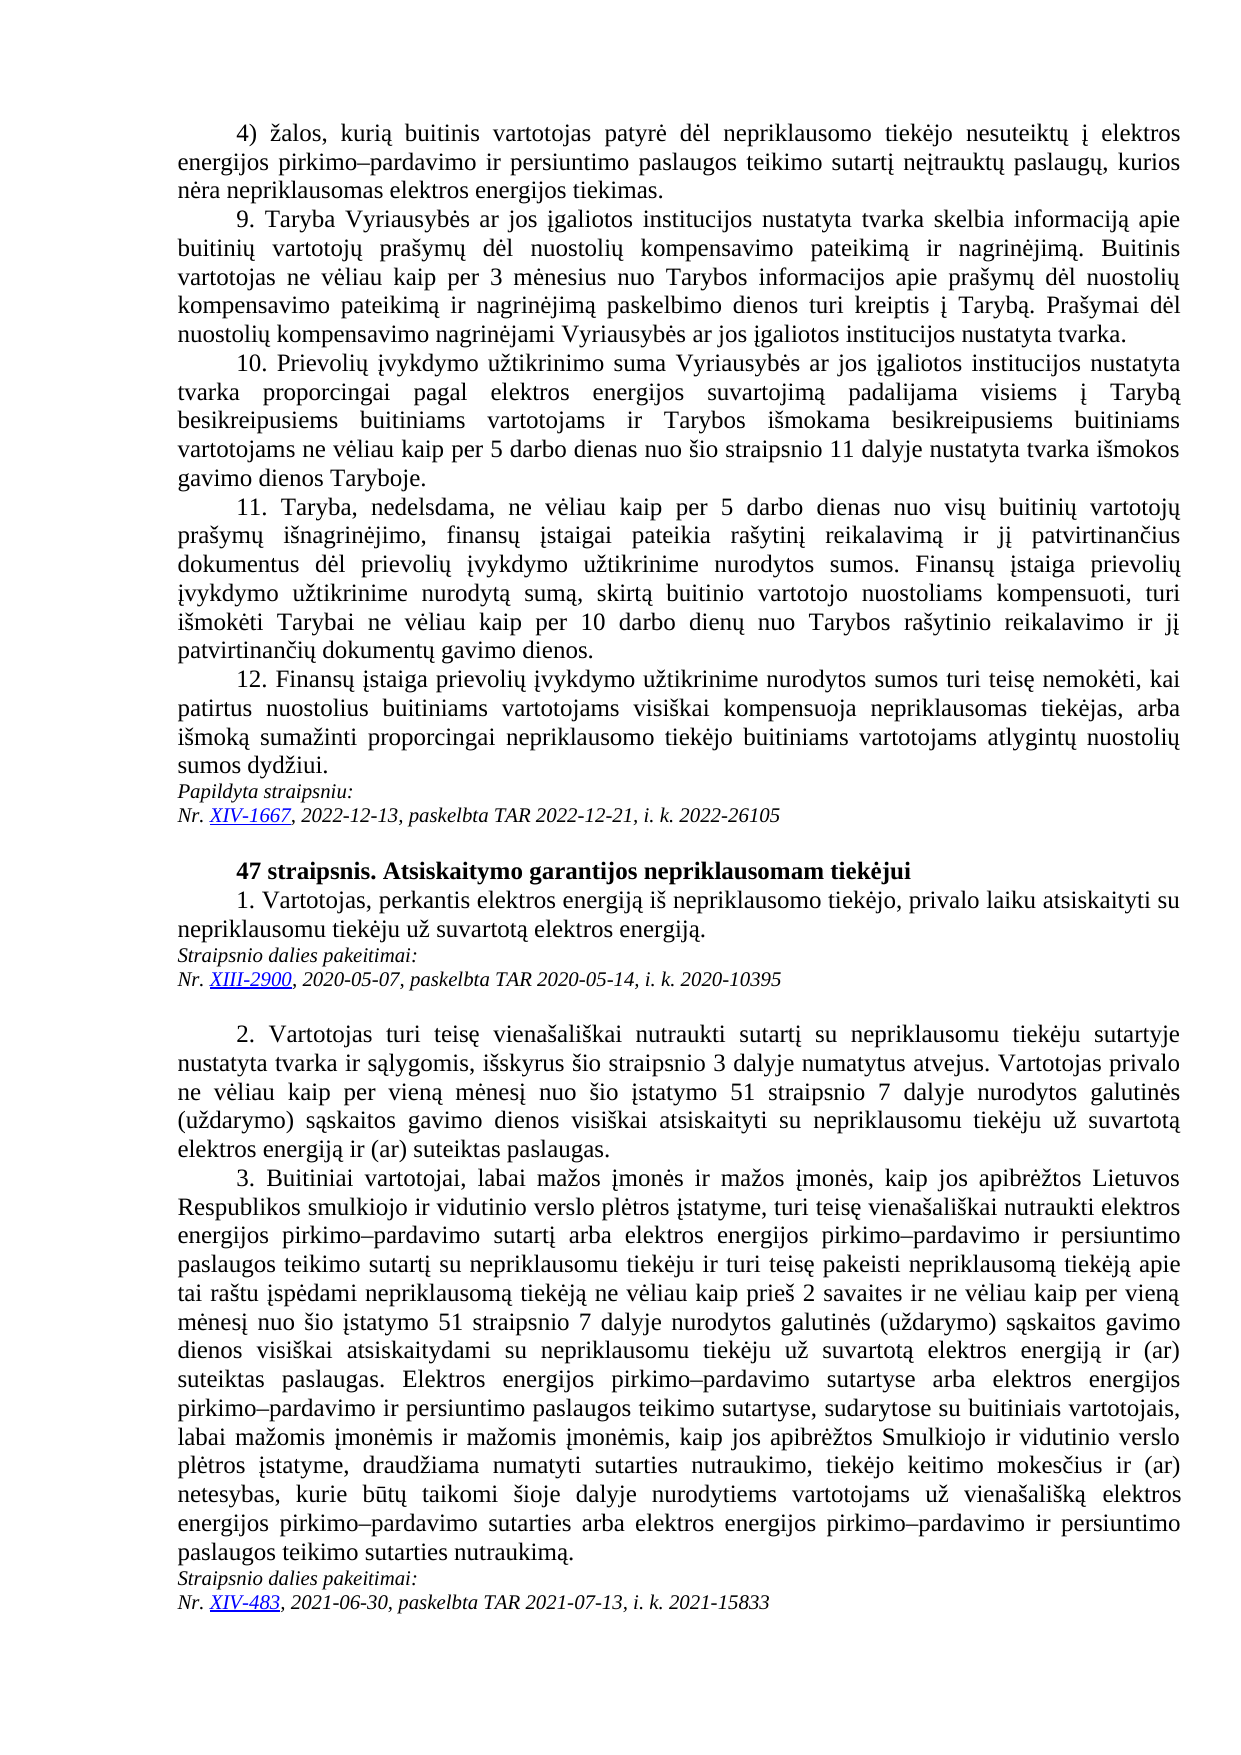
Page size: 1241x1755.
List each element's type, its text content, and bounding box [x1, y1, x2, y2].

text Nr. XIII-2900, 2020-05-07, paskelbta TAR 2020-05-14, i. k. 2020-10395 [177, 967, 1181, 991]
text 2. Vartotojas turi teisę vienašališkai nutraukti sutartį su nepriklausomu tiekėju sutartyje nustatyta tvarka ir sąlygomis, išskyrus šio straipsnio 3 dalyje numatytus atvejus. Vartotojas privalo ne vėliau kaip per vieną mėnesį nuo šio įstatymo 51 straipsnio 7 dalyje nurodytos galutinės (uždarymo) sąskaitos gavimo dienos visiškai atsiskaityti su nepriklausomu tiekėju už suvartotą elektros energiją ir (ar) suteiktas paslaugas. [177, 1019, 1181, 1163]
text Papildyta straipsniu: [177, 779, 1181, 803]
text Straipsnio dalies pakeitimai: [177, 942, 1181, 967]
text 9. Taryba Vyriausybės ar jos įgaliotos institucijos nustatyta tvarka skelbia informaciją apie buitinių vartotojų prašymų dėl nuostolių kompensavimo pateikimą ir nagrinėjimą. Buitinis vartotojas ne vėliau kaip per 3 mėnesius nuo Tarybos informacijos apie prašymų dėl nuostolių kompensavimo pateikimą ir nagrinėjimą paskelbimo dienos turi kreiptis į Tarybą. Prašymai dėl nuostolių kompensavimo nagrinėjami Vyriausybės ar jos įgaliotos institucijos nustatyta tvarka. [177, 204, 1181, 348]
text 47 straipsnis. Atsiskaitymo garantijos nepriklausomam tiekėjui [177, 856, 1181, 885]
text 11. Taryba, nedelsdama, ne vėliau kaip per 5 darbo dienas nuo visų buitinių vartotojų prašymų išnagrinėjimo, finansų įstaigai pateikia rašytinį reikalavimą ir jį patvirtinančius dokumentus dėl prievolių įvykdymo užtikrinime nurodytos sumos. Finansų įstaiga prievolių įvykdymo užtikrinime nurodytą sumą, skirtą buitinio vartotojo nuostoliams kompensuoti, turi išmokėti Tarybai ne vėliau kaip per 10 darbo dienų nuo Tarybos rašytinio reikalavimo ir jį patvirtinančių dokumentų gavimo dienos. [177, 492, 1181, 664]
text 4) žalos, kurią buitinis vartotojas patyrė dėl nepriklausomo tiekėjo nesuteiktų į elektros energijos pirkimo–pardavimo ir persiuntimo paslaugos teikimo sutartį neįtrauktų paslaugų, kurios nėra nepriklausomas elektros energijos tiekimas. [177, 118, 1181, 204]
text Nr. XIV-1667, 2022-12-13, paskelbta TAR 2022-12-21, i. k. 2022-26105 [177, 803, 1181, 827]
text 10. Prievolių įvykdymo užtikrinimo suma Vyriausybės ar jos įgaliotos institucijos nustatyta tvarka proporcingai pagal elektros energijos suvartojimą padalijama visiems į Tarybą besikreipusiems buitiniams vartotojams ir Tarybos išmokama besikreipusiems buitiniams vartotojams ne vėliau kaip per 5 darbo dienas nuo šio straipsnio 11 dalyje nustatyta tvarka išmokos gavimo dienos Taryboje. [177, 348, 1181, 492]
text 3. Buitiniai vartotojai, labai mažos įmonės ir mažos įmonės, kaip jos apibrėžtos Lietuvos Respublikos smulkiojo ir vidutinio verslo plėtros įstatyme, turi teisę vienašališkai nutraukti elektros energijos pirkimo–pardavimo sutartį arba elektros energijos pirkimo–pardavimo ir persiuntimo paslaugos teikimo sutartį su nepriklausomu tiekėju ir turi teisę pakeisti nepriklausomą tiekėją apie tai raštu įspėdami nepriklausomą tiekėją ne vėliau kaip prieš 2 savaites ir ne vėliau kaip per vieną mėnesį nuo šio įstatymo 51 straipsnio 7 dalyje nurodytos galutinės (uždarymo) sąskaitos gavimo dienos visiškai atsiskaitydami su nepriklausomu tiekėju už suvartotą elektros energiją ir (ar) suteiktas paslaugas. Elektros energijos pirkimo–pardavimo sutartyse arba elektros energijos pirkimo–pardavimo ir persiuntimo paslaugos teikimo sutartyse, sudarytose su buitiniais vartotojais, labai mažomis įmonėmis ir mažomis įmonėmis, kaip jos apibrėžtos Smulkiojo ir vidutinio verslo plėtros įstatyme, draudžiama numatyti sutarties nutraukimo, tiekėjo keitimo mokesčius ir (ar) netesybas, kurie būtų taikomi šioje dalyje nurodytiems vartotojams už vienašališką elektros energijos pirkimo–pardavimo sutarties arba elektros energijos pirkimo–pardavimo ir persiuntimo paslaugos teikimo sutarties nutraukimą. [177, 1163, 1181, 1566]
text 12. Finansų įstaiga prievolių įvykdymo užtikrinime nurodytos sumos turi teisę nemokėti, kai patirtus nuostolius buitiniams vartotojams visiškai kompensuoja nepriklausomas tiekėjas, arba išmoką sumažinti proporcingai nepriklausomo tiekėjo buitiniams vartotojams atlygintų nuostolių sumos dydžiui. [177, 664, 1181, 779]
text 1. Vartotojas, perkantis elektros energiją iš nepriklausomo tiekėjo, privalo laiku atsiskaityti su nepriklausomu tiekėju už suvartotą elektros energiją. [177, 885, 1181, 942]
text Straipsnio dalies pakeitimai: [177, 1566, 1181, 1590]
text Nr. XIV-483, 2021-06-30, paskelbta TAR 2021-07-13, i. k. 2021-15833 [177, 1590, 1181, 1614]
